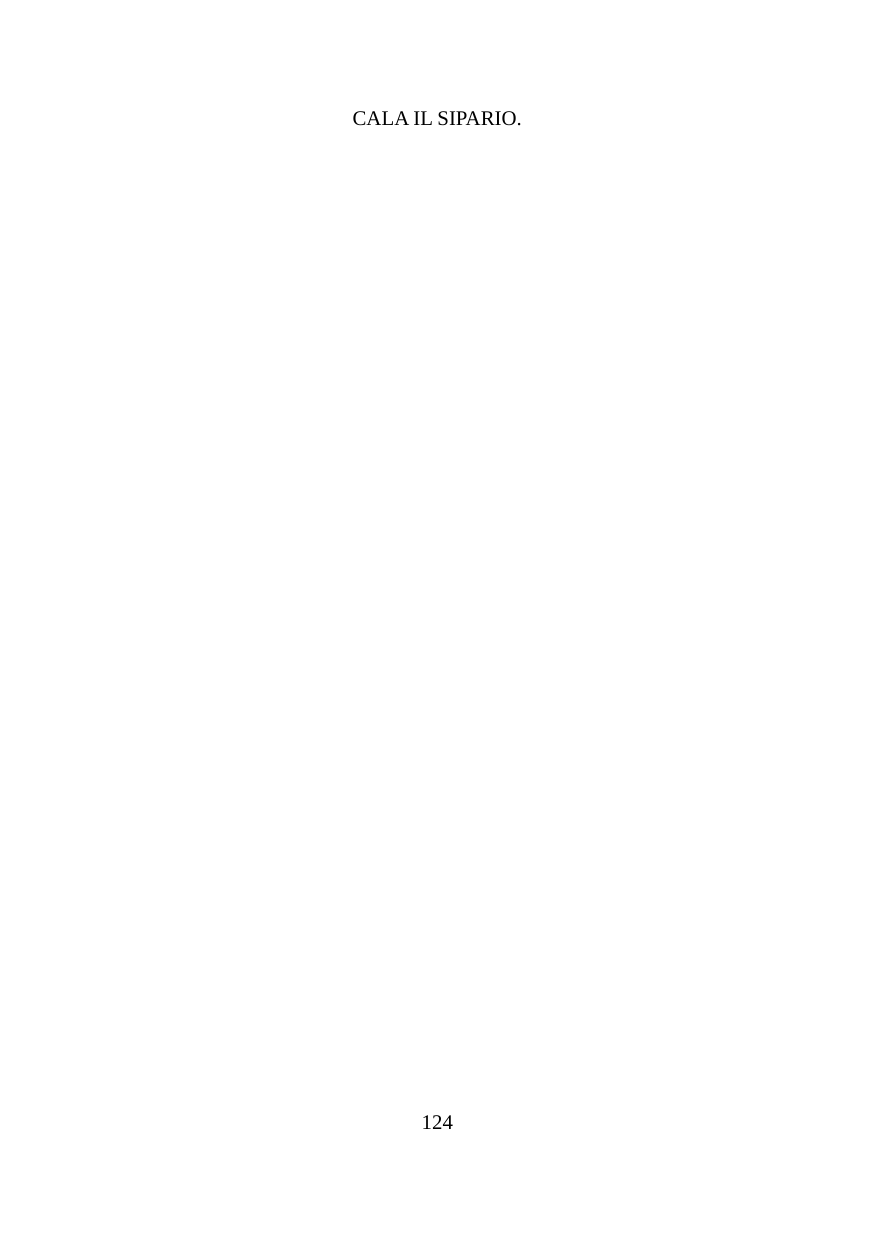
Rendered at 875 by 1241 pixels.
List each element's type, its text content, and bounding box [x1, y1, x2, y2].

text CALA IL SIPARIO. [106, 106, 768, 130]
